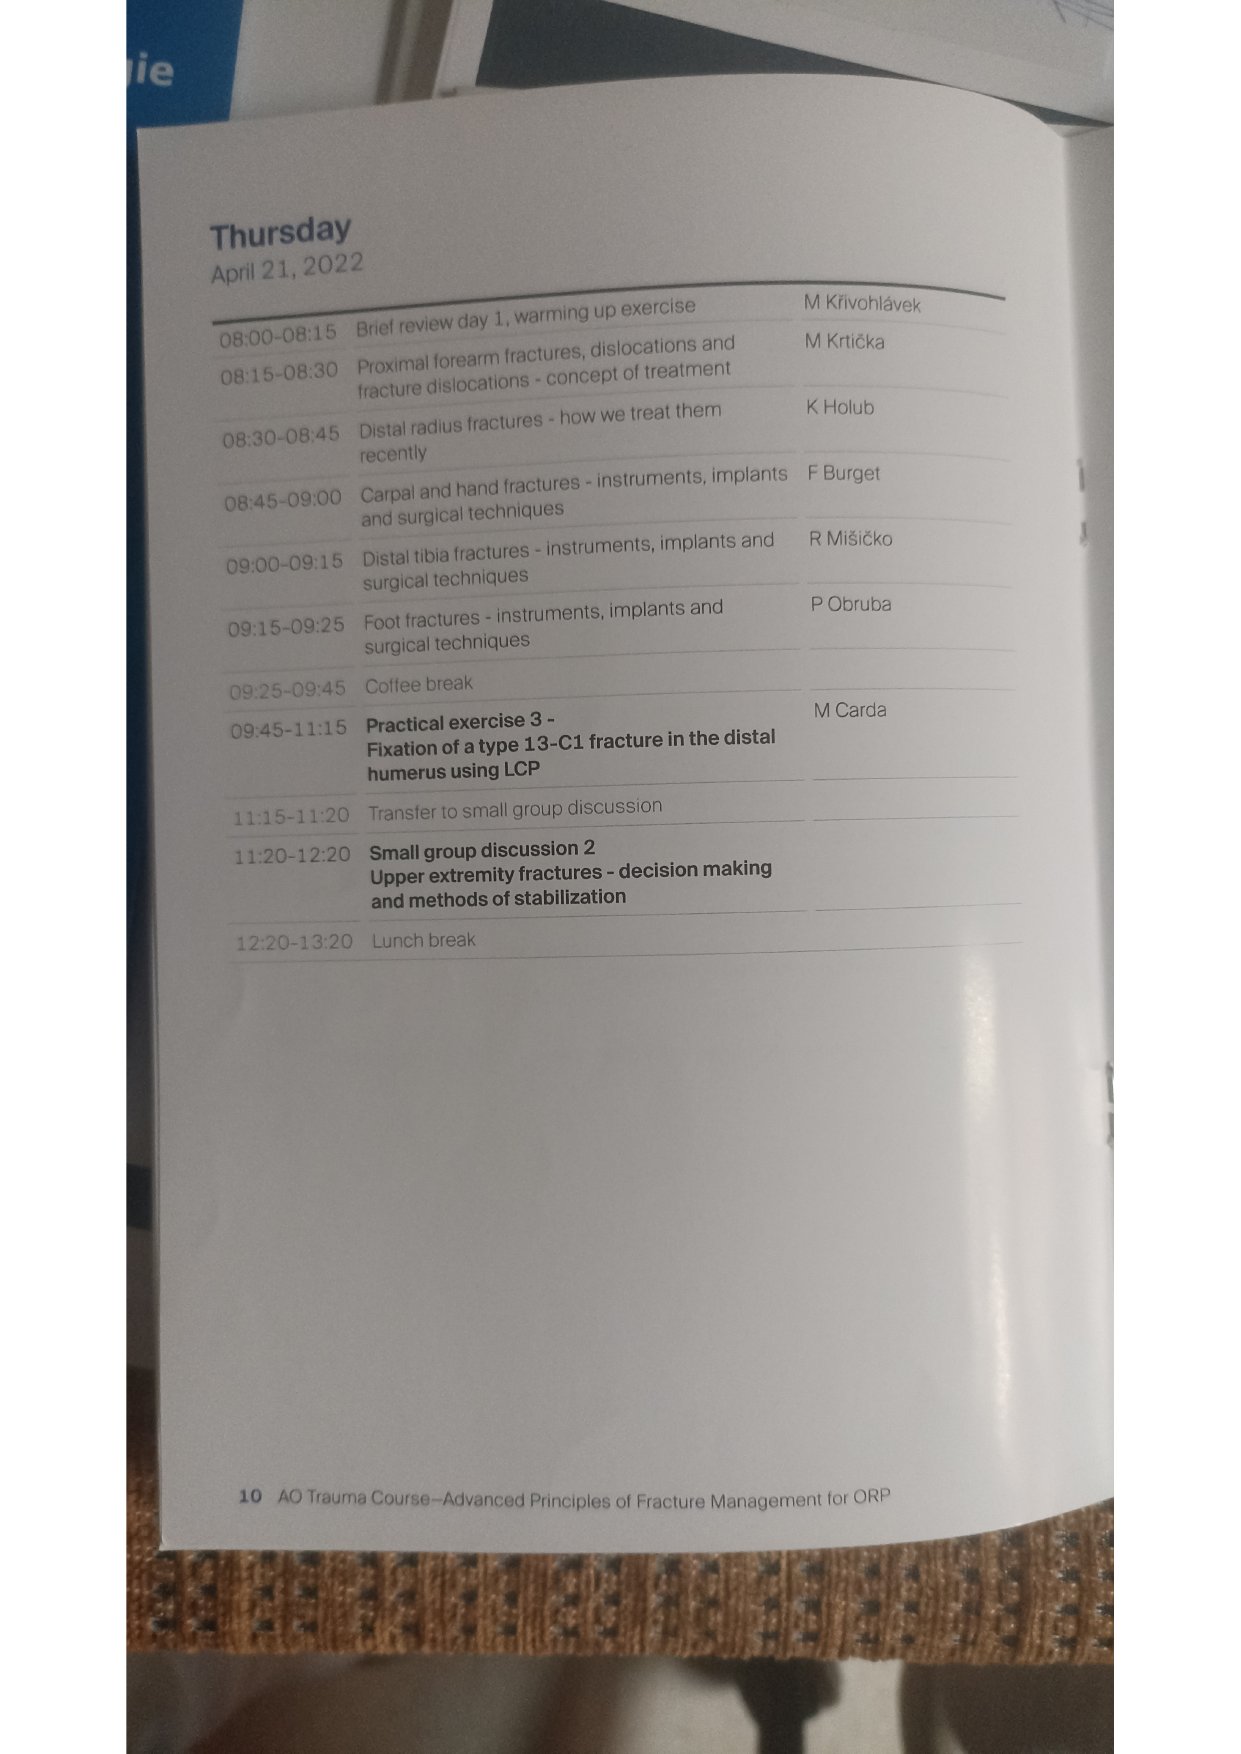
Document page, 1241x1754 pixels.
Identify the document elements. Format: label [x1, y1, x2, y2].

picture [126, 0, 1114, 1754]
